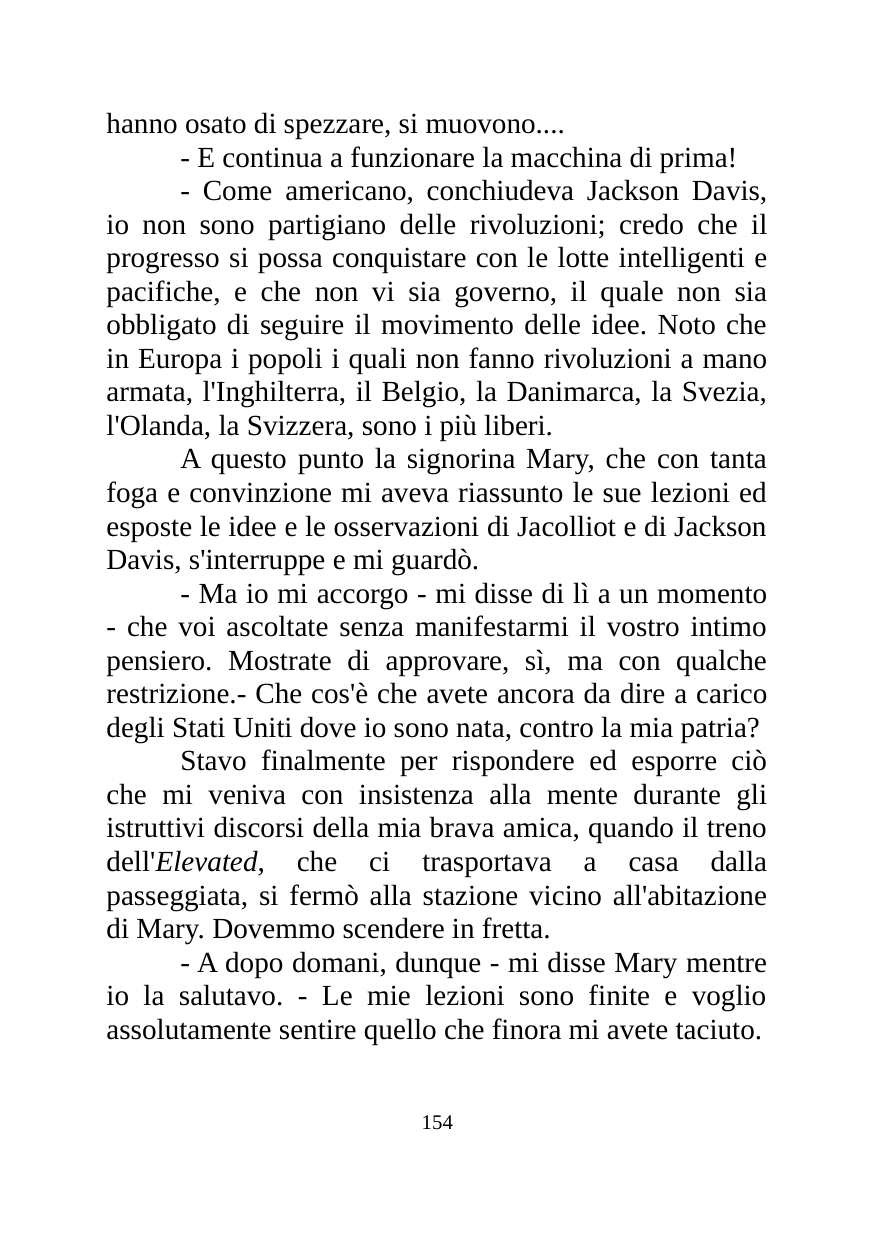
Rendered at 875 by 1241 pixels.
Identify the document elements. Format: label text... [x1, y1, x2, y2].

text - A dopo domani, dunque - mi disse Mary mentre io la salutavo. - Le mie lezioni sono finite e voglio assolutamente sentire quello che finora mi avete taciuto. [106, 945, 768, 1045]
text - Come americano, conchiudeva Jackson Davis, io non sono partigiano delle rivoluzioni; credo che il progresso si possa conquistare con le lotte intelligenti e pacifiche, e che non vi sia governo, il quale non sia obbligato di seguire il movimento delle idee. Noto che in Europa i popoli i quali non fanno rivoluzioni a mano armata, l'Inghilterra, il Belgio, la Danimarca, la Svezia, l'Olanda, la Svizzera, sono i più liberi. [106, 173, 768, 442]
text A questo punto la signorina Mary, che con tanta foga e convinzione mi aveva riassunto le sue lezioni ed esposte le idee e le osservazioni di Jacolliot e di Jackson Davis, s'interruppe e mi guardò. [106, 442, 768, 576]
text hanno osato di spezzare, si muovono.... [106, 106, 768, 140]
text - E continua a funzionare la macchina di prima! [106, 140, 768, 173]
text Stavo finalmente per rispondere ed esporre ciò che mi veniva con insistenza alla mente durante gli istruttivi discorsi della mia brava amica, quando il treno dell'Elevated, che ci trasportava a casa dalla passeggiata, si fermò alla stazione vicino all'abitazione di Mary. Dovemmo scendere in fretta. [106, 743, 768, 945]
text - Ma io mi accorgo - mi disse di lì a un momento - che voi ascoltate senza manifestarmi il vostro intimo pensiero. Mostrate di approvare, sì, ma con qualche restrizione.- Che cos'è che avete ancora da dire a carico degli Stati Uniti dove io sono nata, contro la mia patria? [106, 576, 768, 743]
